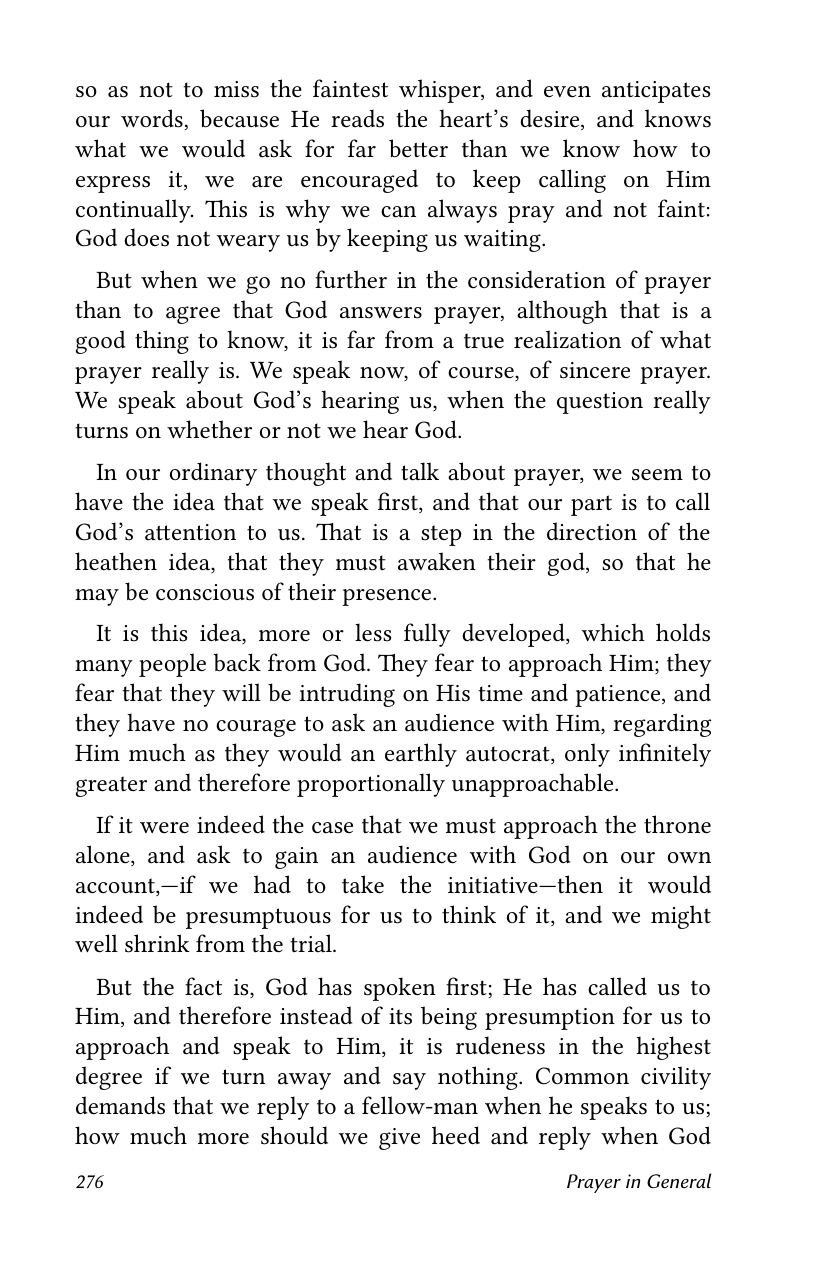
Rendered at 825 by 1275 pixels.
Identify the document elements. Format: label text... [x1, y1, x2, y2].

text If it were indeed the case that we must approach the throne alone, and ask to gain an audience with God on our own account,—if we had to take the initiative—then it would indeed be presumptuous for us to think of it, and we might well shrink from the trial. [75, 811, 712, 959]
text so as not to miss the faintest whisper, and even anticipates our words, because He reads the heart’s desire, and knows what we would ask for far better than we know how to express it, we are encouraged to keep calling on Him continually. This is why we can always pray and not faint: God does not weary us by keeping us waiting. [75, 75, 712, 253]
text But the fact is, God has spoken first; He has called us to Him, and therefore instead of its being presumption for us to approach and speak to Him, it is rudeness in the highest degree if we turn away and say nothing. Common civility demands that we reply to a fellow-man when he speaks to us; how much more should we give heed and reply when God [75, 972, 712, 1151]
text But when we go no further in the consideration of prayer than to agree that God answers prayer, although that is a good thing to know, it is far from a true realization of what prayer really is. We speak now, of course, of sincere prayer. We speak about God’s hearing us, when the question really turns on whether or not we hear God. [75, 266, 712, 444]
text It is this idea, more or less fully developed, which holds many people back from God. They fear to approach Him; they fear that they will be intruding on His time and patience, and they have no courage to ask an audience with Him, regarding Him much as they would an earthly autocrat, only infinitely greater and therefore proportionally unapproachable. [75, 619, 712, 797]
text In our ordinary thought and talk about prayer, we seem to have the idea that we speak first, and that our part is to call God’s attention to us. That is a step in the direction of the heathen idea, that they must awaken their god, so that he may be conscious of their presence. [75, 458, 712, 606]
